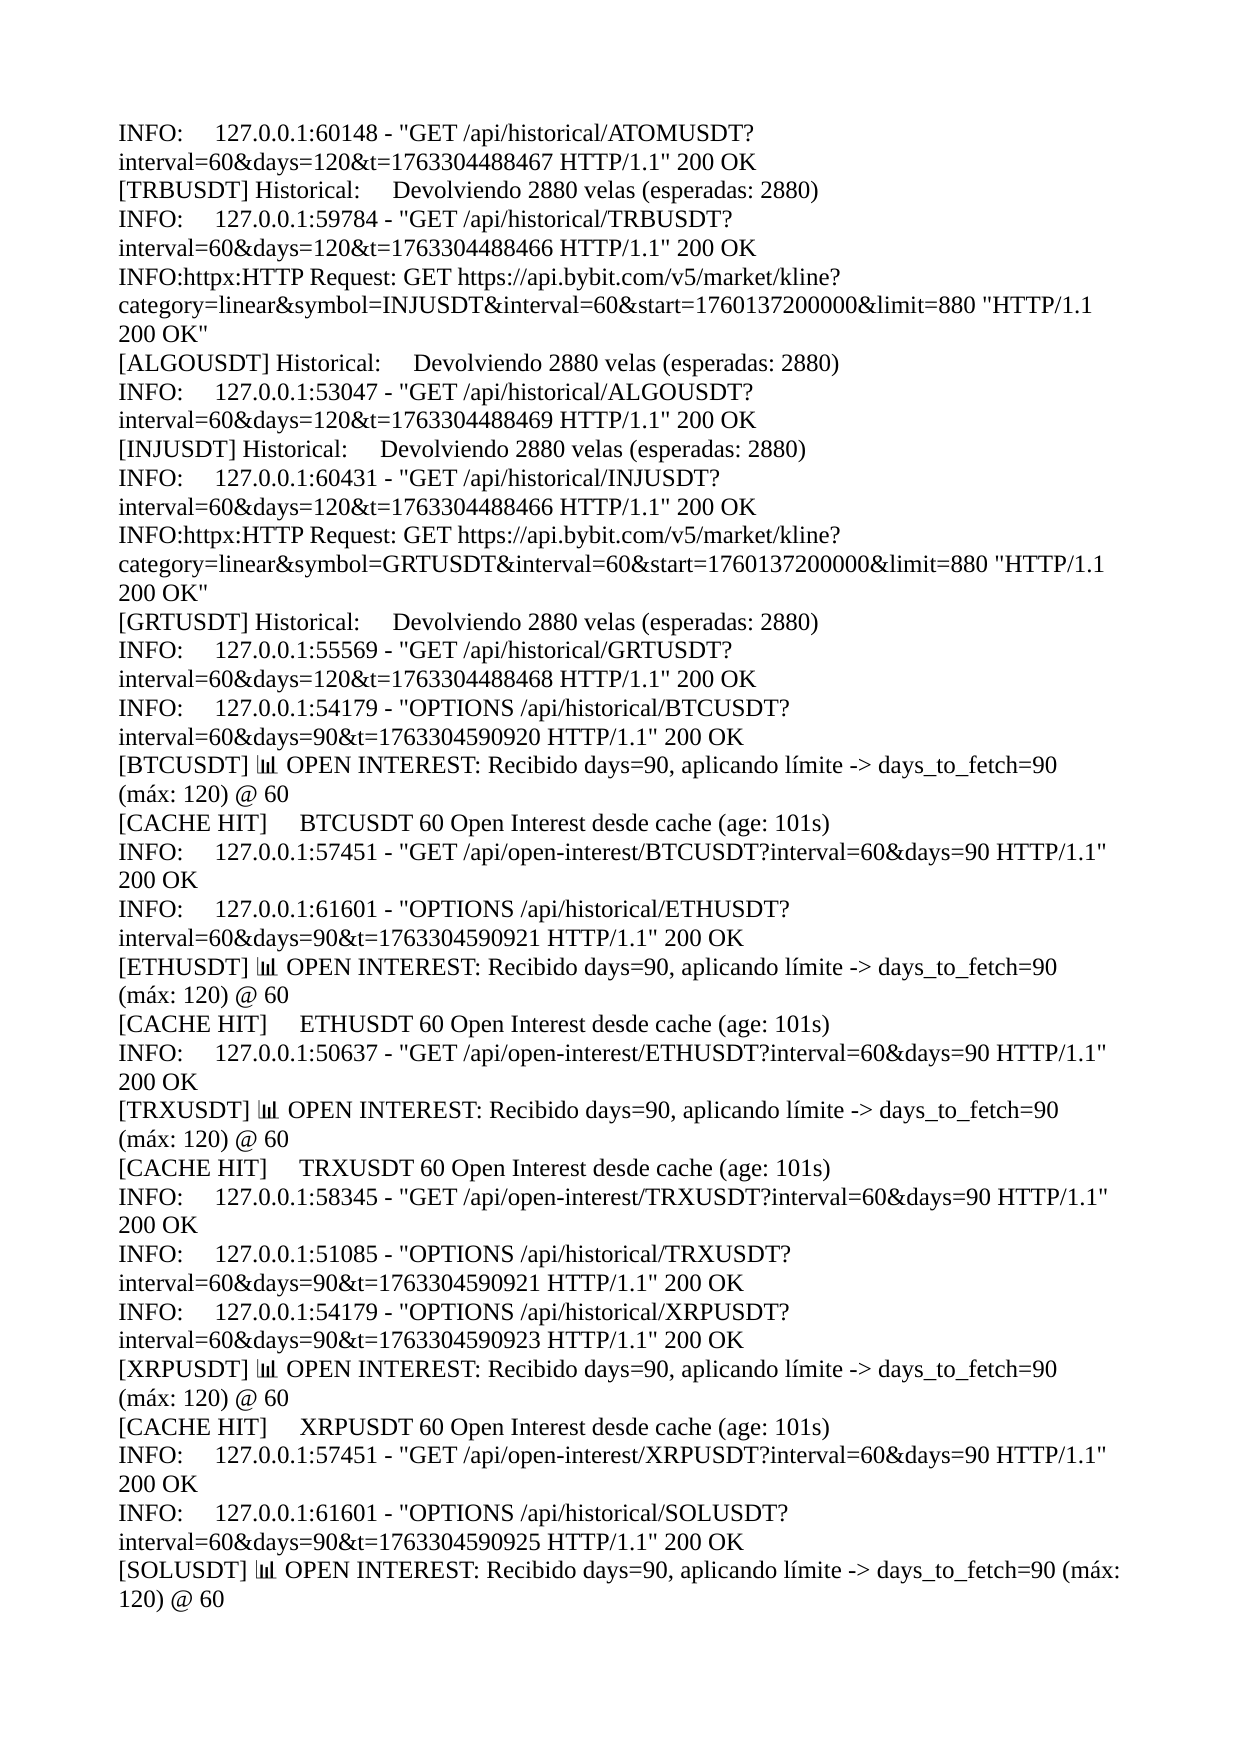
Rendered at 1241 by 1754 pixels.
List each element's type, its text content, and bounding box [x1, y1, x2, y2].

text [CACHE HIT] ✅ TRXUSDT 60 Open Interest desde cache (age: 101s) [118, 1153, 1122, 1182]
text [ETHUSDT] 📊 OPEN INTEREST: Recibido days=90, aplicando límite -> days_to_fetch=90 (máx: 120) @ 60 [118, 952, 1122, 1009]
text INFO: 127.0.0.1:61601 - "OPTIONS /api/historical/ETHUSDT?interval=60&days=90&t=1763304590921 HTTP/1.1" 200 OK [118, 894, 1122, 952]
text INFO: 127.0.0.1:54179 - "OPTIONS /api/historical/XRPUSDT?interval=60&days=90&t=1763304590923 HTTP/1.1" 200 OK [118, 1297, 1122, 1354]
text [SOLUSDT] 📊 OPEN INTEREST: Recibido days=90, aplicando límite -> days_to_fetch=90 (máx: 120) @ 60 [118, 1556, 1122, 1613]
text INFO: 127.0.0.1:54179 - "OPTIONS /api/historical/BTCUSDT?interval=60&days=90&t=1763304590920 HTTP/1.1" 200 OK [118, 693, 1122, 751]
text INFO: 127.0.0.1:57451 - "GET /api/open-interest/BTCUSDT?interval=60&days=90 HTTP/1.1" 200 OK [118, 837, 1122, 894]
text INFO: 127.0.0.1:55569 - "GET /api/historical/GRTUSDT?interval=60&days=120&t=1763304488468 HTTP/1.1" 200 OK [118, 636, 1122, 693]
text INFO: 127.0.0.1:60431 - "GET /api/historical/INJUSDT?interval=60&days=120&t=1763304488466 HTTP/1.1" 200 OK [118, 463, 1122, 521]
text INFO: 127.0.0.1:57451 - "GET /api/open-interest/XRPUSDT?interval=60&days=90 HTTP/1.1" 200 OK [118, 1441, 1122, 1498]
text [BTCUSDT] 📊 OPEN INTEREST: Recibido days=90, aplicando límite -> days_to_fetch=90 (máx: 120) @ 60 [118, 751, 1122, 808]
text [INJUSDT] Historical: ✅ Devolviendo 2880 velas (esperadas: 2880) [118, 434, 1122, 463]
text [XRPUSDT] 📊 OPEN INTEREST: Recibido days=90, aplicando límite -> days_to_fetch=90 (máx: 120) @ 60 [118, 1354, 1122, 1412]
text INFO: 127.0.0.1:58345 - "GET /api/open-interest/TRXUSDT?interval=60&days=90 HTTP/1.1" 200 OK [118, 1182, 1122, 1239]
text INFO: 127.0.0.1:59784 - "GET /api/historical/TRBUSDT?interval=60&days=120&t=1763304488466 HTTP/1.1" 200 OK [118, 204, 1122, 262]
text [TRBUSDT] Historical: ✅ Devolviendo 2880 velas (esperadas: 2880) [118, 176, 1122, 204]
text [ALGOUSDT] Historical: ✅ Devolviendo 2880 velas (esperadas: 2880) [118, 348, 1122, 377]
text INFO: 127.0.0.1:51085 - "OPTIONS /api/historical/TRXUSDT?interval=60&days=90&t=1763304590921 HTTP/1.1" 200 OK [118, 1239, 1122, 1297]
text INFO: 127.0.0.1:60148 - "GET /api/historical/ATOMUSDT?interval=60&days=120&t=1763304488467 HTTP/1.1" 200 OK [118, 118, 1122, 176]
text INFO: 127.0.0.1:61601 - "OPTIONS /api/historical/SOLUSDT?interval=60&days=90&t=1763304590925 HTTP/1.1" 200 OK [118, 1498, 1122, 1556]
text [CACHE HIT] ✅ ETHUSDT 60 Open Interest desde cache (age: 101s) [118, 1009, 1122, 1038]
text [GRTUSDT] Historical: ✅ Devolviendo 2880 velas (esperadas: 2880) [118, 607, 1122, 636]
text [TRXUSDT] 📊 OPEN INTEREST: Recibido days=90, aplicando límite -> days_to_fetch=90 (máx: 120) @ 60 [118, 1096, 1122, 1153]
text INFO: 127.0.0.1:50637 - "GET /api/open-interest/ETHUSDT?interval=60&days=90 HTTP/1.1" 200 OK [118, 1038, 1122, 1096]
text INFO:httpx:HTTP Request: GET https://api.bybit.com/v5/market/kline?category=linear&symbol=GRTUSDT&interval=60&start=1760137200000&limit=880 "HTTP/1.1 200 OK" [118, 521, 1122, 607]
text INFO: 127.0.0.1:53047 - "GET /api/historical/ALGOUSDT?interval=60&days=120&t=1763304488469 HTTP/1.1" 200 OK [118, 377, 1122, 434]
text [CACHE HIT] ✅ XRPUSDT 60 Open Interest desde cache (age: 101s) [118, 1412, 1122, 1441]
text [CACHE HIT] ✅ BTCUSDT 60 Open Interest desde cache (age: 101s) [118, 808, 1122, 837]
text INFO:httpx:HTTP Request: GET https://api.bybit.com/v5/market/kline?category=linear&symbol=INJUSDT&interval=60&start=1760137200000&limit=880 "HTTP/1.1 200 OK" [118, 262, 1122, 348]
